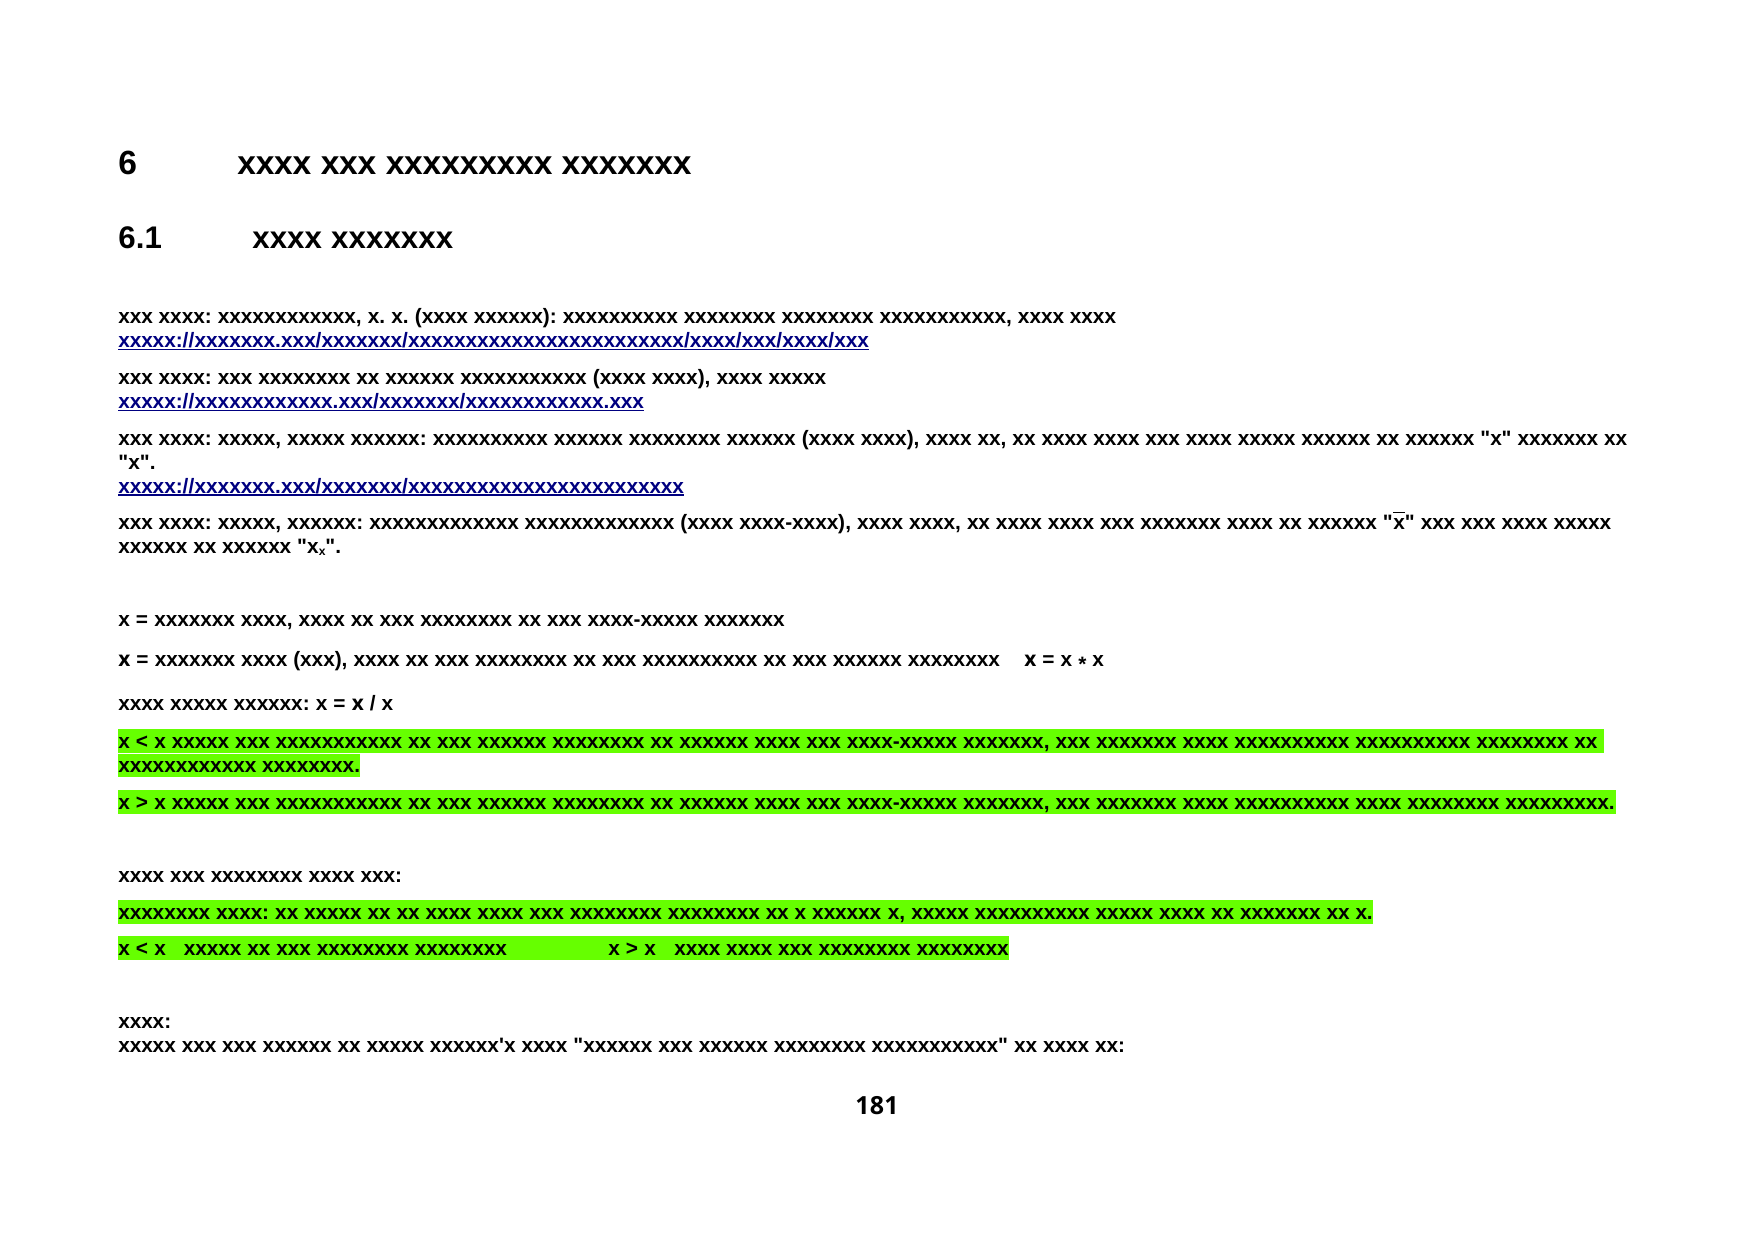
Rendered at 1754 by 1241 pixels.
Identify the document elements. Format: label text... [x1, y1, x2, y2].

text xxxxxxxx xxxx: xx xxxxx xx xx xxxx xxxx xxx xxxxxxxx xxxxxxxx xx x xxxxxx x, xxxxx xxxxxxxxxx xxxxx xxxx xx xxxxxxx xx x. [118, 900, 1636, 924]
text xxxx xxxxx xxxxxx: x = x / x [118, 688, 1636, 717]
text xxx xxxx: xxxxxxxxxxxx, x. x. (xxxx xxxxxx): xxxxxxxxxx xxxxxxxx xxxxxxxx xxxxxxxxxxx, xxxx xxxx xxxxx://xxxxxxx.xxx/xxxxxxx/xxxxxxxxxxxxxxxxxxxxxxxx/xxxx/xxx/xxxx/xxx [118, 304, 1636, 352]
subtitle xxxx xxx xxxxxxxxx xxxxxxx [118, 143, 1636, 182]
text x < x xxxxx xx xxx xxxxxxxx xxxxxxxx x > x xxxx xxxx xxx xxxxxxxx xxxxxxxx [118, 936, 1636, 960]
text x < x xxxxx xxx xxxxxxxxxxx xx xxx xxxxxx xxxxxxxx xx xxxxxx xxxx xxx xxxx-xxxxx xxxxxxx, xxx xxxxxxx xxxx xxxxxxxxxx xxxxxxxxxx xxxxxxxx xx xxxxxxxxxxxx xxxxxxxx. [118, 729, 1636, 777]
text xxxxx xxx xxx xxxxxx xx xxxxx xxxxxx'x xxxx "xxxxxx xxx xxxxxx xxxxxxxx xxxxxxxxxxx" xx xxxx xx: [118, 1033, 1636, 1057]
text xxxx: [118, 1009, 1636, 1033]
text xxx xxxx: xxxxx, xxxxx xxxxxx: xxxxxxxxxx xxxxxx xxxxxxxx xxxxxx (xxxx xxxx), xxxx xx, xx xxxx xxxx xxx xxxx xxxxx xxxxxx xx xxxxxx "x" xxxxxxx xx "x". xxxxx://xxxxxxx.xxx/xxxxxxx/xxxxxxxxxxxxxxxxxxxxxxxx [118, 426, 1636, 498]
subtitle xxxx xxxxxxx [118, 219, 1636, 255]
text xxx xxxx: xxx xxxxxxxx xx xxxxxx xxxxxxxxxxx (xxxx xxxx), xxxx xxxxx xxxxx://xxxxxxxxxxxx.xxx/xxxxxxx/xxxxxxxxxxxx.xxx [118, 365, 1636, 413]
text x = xxxxxxx xxxx (xxx), xxxx xx xxx xxxxxxxx xx xxx xxxxxxxxxx xx xxx xxxxxx xxxxxxxx x = x * x [118, 644, 1636, 676]
text x = xxxxxxx xxxx, xxxx xx xxx xxxxxxxx xx xxx xxxx-xxxxx xxxxxxx [118, 607, 1636, 631]
text xxx xxxx: xxxxx, xxxxxx: xxxxxxxxxxxxx xxxxxxxxxxxxx (xxxx xxxx-xxxx), xxxx xxxx, xx xxxx xxxx xxx xxxxxxx xxxx xx xxxxxx "x" xxx xxx xxxx xxxxx xxxxxx xx xxxxxx "xx". [118, 510, 1636, 558]
text x > x xxxxx xxx xxxxxxxxxxx xx xxx xxxxxx xxxxxxxx xx xxxxxx xxxx xxx xxxx-xxxxx xxxxxxx, xxx xxxxxxx xxxx xxxxxxxxxx xxxx xxxxxxxx xxxxxxxxx. [118, 790, 1636, 814]
text xxxx xxx xxxxxxxx xxxx xxx: [118, 863, 1636, 887]
